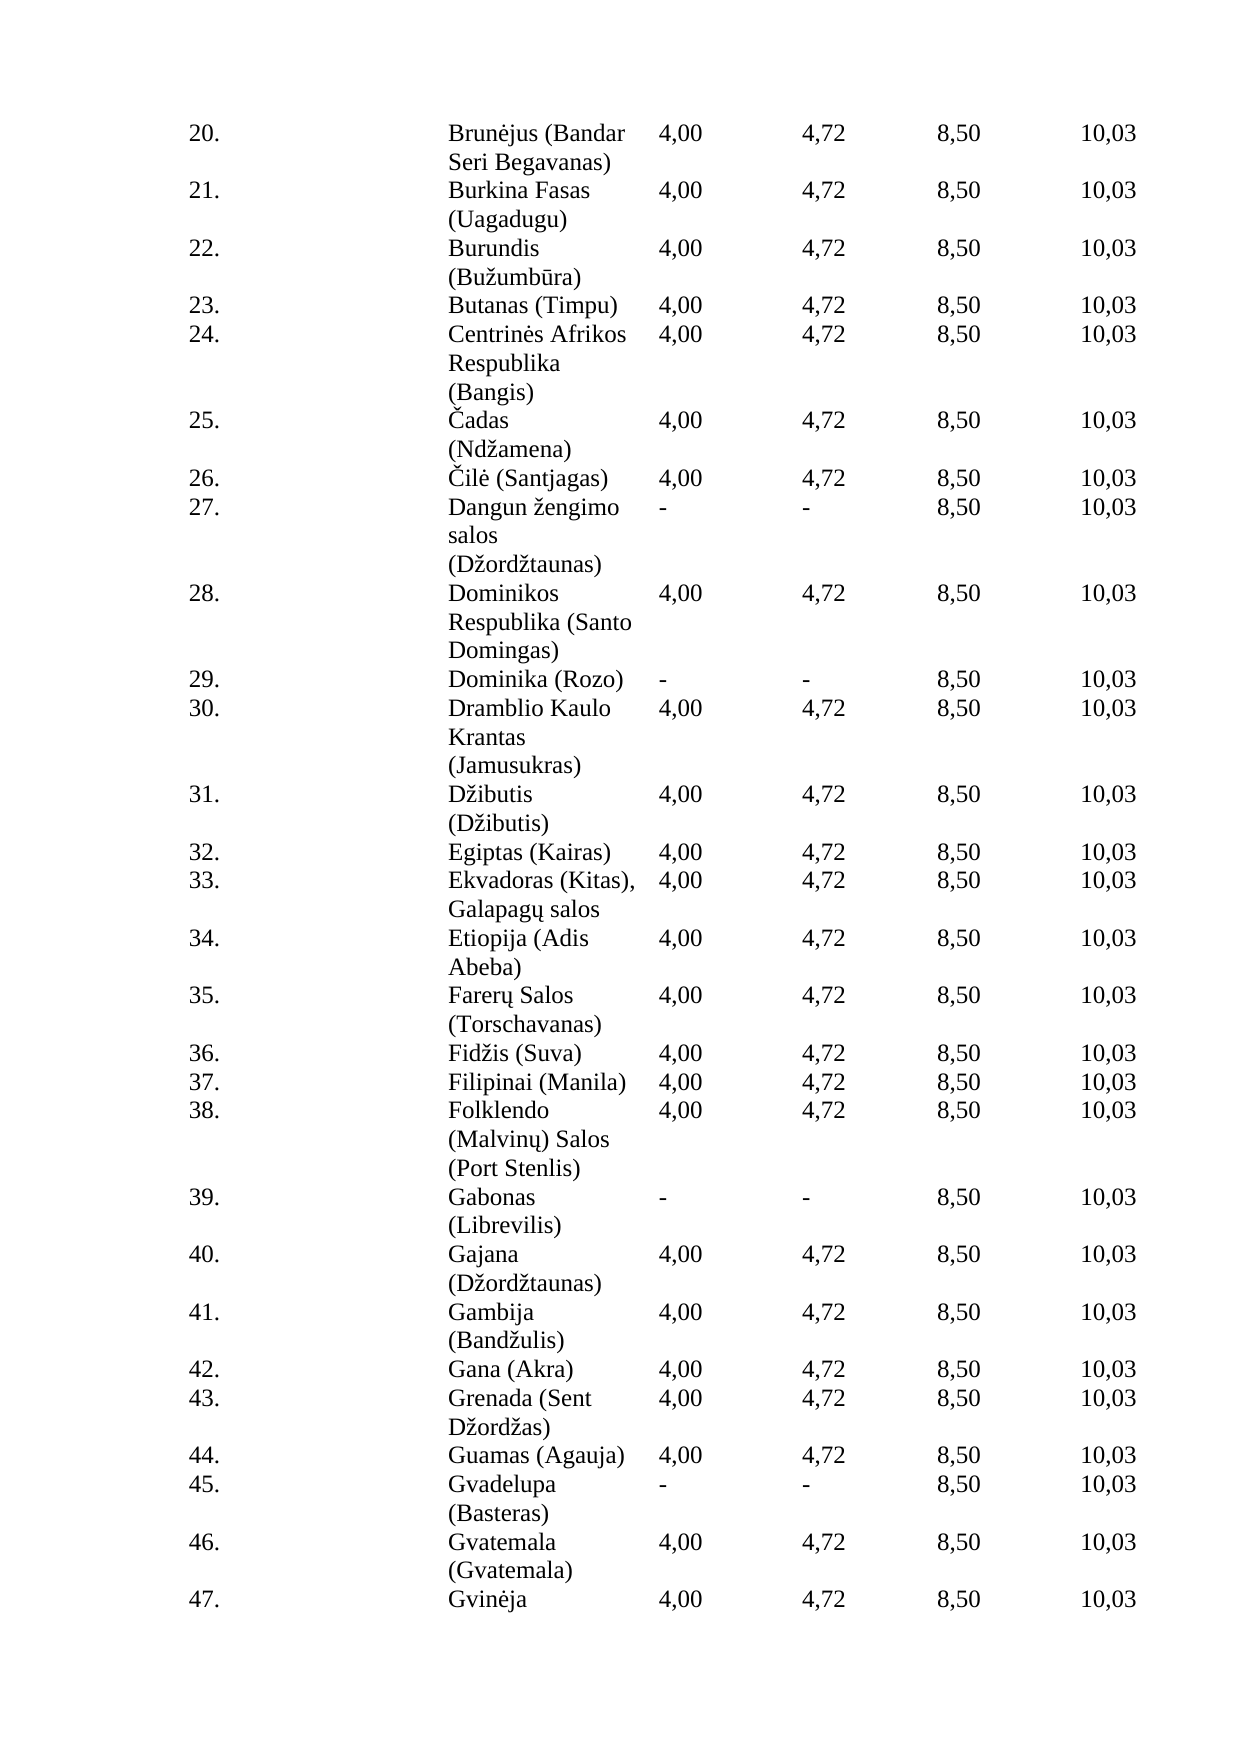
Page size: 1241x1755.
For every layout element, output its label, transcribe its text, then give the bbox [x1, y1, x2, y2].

table_cell 4,00 [647, 1096, 791, 1182]
table_cell [300, 981, 437, 1038]
table_cell 34. [177, 923, 300, 981]
table_cell [300, 319, 437, 406]
table_cell 10,03 [1069, 291, 1204, 319]
table_cell Dramblio Kaulo Krantas (Jamusukras) [437, 693, 647, 779]
table_cell 31. [177, 779, 300, 837]
table_cell [300, 779, 437, 837]
table_cell 8,50 [926, 319, 1069, 406]
table_cell [300, 176, 437, 233]
table_cell 10,03 [1069, 1096, 1204, 1182]
table_cell 8,50 [926, 406, 1069, 463]
table_cell Brunėjus (Bandar Seri Begavanas) [437, 118, 647, 176]
table_cell 4,00 [647, 693, 791, 779]
table_cell [300, 837, 437, 866]
table_cell 10,03 [1069, 1038, 1204, 1067]
table_cell [300, 463, 437, 492]
table_cell Etiopija (Adis Abeba) [437, 923, 647, 981]
table_cell 4,72 [791, 176, 926, 233]
table_cell 10,03 [1069, 463, 1204, 492]
table_cell 8,50 [926, 1182, 1069, 1239]
table_cell 4,00 [647, 837, 791, 866]
table_cell 24. [177, 319, 300, 406]
table_cell [300, 1297, 437, 1354]
table_cell Čilė (Santjagas) [437, 463, 647, 492]
table_cell 10,03 [1069, 1584, 1204, 1613]
table_cell 38. [177, 1096, 300, 1182]
table_cell 36. [177, 1038, 300, 1067]
table_cell 4,00 [647, 1067, 791, 1096]
table_cell [300, 233, 437, 291]
table_cell 8,50 [926, 1584, 1069, 1613]
table_cell [300, 1469, 437, 1527]
table_cell 4,72 [791, 866, 926, 923]
table_cell 8,50 [926, 1469, 1069, 1527]
table_cell 10,03 [1069, 176, 1204, 233]
table_cell 8,50 [926, 463, 1069, 492]
table_cell 4,72 [791, 837, 926, 866]
table_cell 10,03 [1069, 1354, 1204, 1383]
table_cell [300, 1067, 437, 1096]
table_cell - [647, 492, 791, 578]
table_cell 4,00 [647, 981, 791, 1038]
table_cell 29. [177, 664, 300, 693]
table_cell 22. [177, 233, 300, 291]
table_cell Burkina Fasas (Uagadugu) [437, 176, 647, 233]
table_cell 8,50 [926, 1527, 1069, 1584]
table_cell Centrinės Afrikos Respublika (Bangis) [437, 319, 647, 406]
table_cell 21. [177, 176, 300, 233]
table_cell 4,00 [647, 1584, 791, 1613]
table_cell 4,00 [647, 176, 791, 233]
table_cell [300, 1354, 437, 1383]
table_cell 10,03 [1069, 664, 1204, 693]
table_cell 43. [177, 1383, 300, 1441]
table_cell 4,72 [791, 923, 926, 981]
table_cell 10,03 [1069, 779, 1204, 837]
table_cell 8,50 [926, 118, 1069, 176]
table_cell 27. [177, 492, 300, 578]
table_cell 10,03 [1069, 1297, 1204, 1354]
table_cell 39. [177, 1182, 300, 1239]
table_cell Gvadelupa (Basteras) [437, 1469, 647, 1527]
table_cell [300, 1182, 437, 1239]
table_cell Butanas (Timpu) [437, 291, 647, 319]
table_cell 4,72 [791, 118, 926, 176]
table_cell 20. [177, 118, 300, 176]
table_cell 4,72 [791, 463, 926, 492]
table_cell 8,50 [926, 923, 1069, 981]
table_cell Ekvadoras (Kitas), Galapagų salos [437, 866, 647, 923]
table_cell Gabonas (Librevilis) [437, 1182, 647, 1239]
table_cell - [791, 664, 926, 693]
table_cell [300, 291, 437, 319]
table_cell 4,00 [647, 1297, 791, 1354]
table_cell Gvinėja [437, 1584, 647, 1613]
table_cell [300, 1096, 437, 1182]
table_cell [300, 406, 437, 463]
table_cell 30. [177, 693, 300, 779]
table_cell Dominika (Rozo) [437, 664, 647, 693]
table_cell [300, 866, 437, 923]
table_cell 28. [177, 578, 300, 664]
table_cell 26. [177, 463, 300, 492]
table_cell 4,72 [791, 1239, 926, 1297]
table_cell 4,72 [791, 291, 926, 319]
table_cell Folklendo (Malvinų) Salos (Port Stenlis) [437, 1096, 647, 1182]
table_cell Grenada (Sent Džordžas) [437, 1383, 647, 1441]
table_cell 8,50 [926, 1441, 1069, 1469]
table_cell Egiptas (Kairas) [437, 837, 647, 866]
table_cell 8,50 [926, 176, 1069, 233]
table_cell - [791, 1182, 926, 1239]
table_cell Džibutis (Džibutis) [437, 779, 647, 837]
table_cell 4,72 [791, 578, 926, 664]
table_cell 4,00 [647, 319, 791, 406]
table_cell 37. [177, 1067, 300, 1096]
table_cell 4,72 [791, 1096, 926, 1182]
table_cell 4,00 [647, 923, 791, 981]
table_cell 8,50 [926, 578, 1069, 664]
table_cell 8,50 [926, 866, 1069, 923]
table_cell 40. [177, 1239, 300, 1297]
table_cell 4,72 [791, 1297, 926, 1354]
table_cell 8,50 [926, 492, 1069, 578]
table_cell 4,00 [647, 1354, 791, 1383]
table_cell - [647, 1469, 791, 1527]
table_cell [300, 578, 437, 664]
table_cell 4,00 [647, 1383, 791, 1441]
table_cell 4,72 [791, 406, 926, 463]
table_cell 8,50 [926, 1383, 1069, 1441]
table_cell 33. [177, 866, 300, 923]
table_cell 23. [177, 291, 300, 319]
table_cell 41. [177, 1297, 300, 1354]
table_cell Dominikos Respublika (Santo Domingas) [437, 578, 647, 664]
table_cell 10,03 [1069, 319, 1204, 406]
table_cell 10,03 [1069, 118, 1204, 176]
table_cell 46. [177, 1527, 300, 1584]
table_cell 4,72 [791, 1584, 926, 1613]
table_cell 4,72 [791, 319, 926, 406]
table_cell - [647, 664, 791, 693]
table_cell Guamas (Agauja) [437, 1441, 647, 1469]
table_cell 10,03 [1069, 1182, 1204, 1239]
table_cell 4,72 [791, 1383, 926, 1441]
table_cell 8,50 [926, 1038, 1069, 1067]
table_cell 10,03 [1069, 981, 1204, 1038]
table_cell 45. [177, 1469, 300, 1527]
table_cell 4,00 [647, 233, 791, 291]
table_cell 47. [177, 1584, 300, 1613]
table_cell 44. [177, 1441, 300, 1469]
table_cell 4,00 [647, 866, 791, 923]
table_cell 4,72 [791, 1354, 926, 1383]
table_cell 35. [177, 981, 300, 1038]
table_cell [300, 118, 437, 176]
table_cell Čadas (Ndžamena) [437, 406, 647, 463]
table_cell 10,03 [1069, 406, 1204, 463]
table_cell [300, 1527, 437, 1584]
table_cell 10,03 [1069, 1469, 1204, 1527]
table_cell 10,03 [1069, 492, 1204, 578]
table_cell 10,03 [1069, 1441, 1204, 1469]
table_cell 4,00 [647, 1527, 791, 1584]
table_cell 4,00 [647, 1441, 791, 1469]
table_cell 8,50 [926, 837, 1069, 866]
table_cell 10,03 [1069, 578, 1204, 664]
table_cell [300, 923, 437, 981]
table_cell 4,00 [647, 779, 791, 837]
table_cell 10,03 [1069, 693, 1204, 779]
table_cell Burundis (Bužumbūra) [437, 233, 647, 291]
table_cell 4,72 [791, 779, 926, 837]
table_cell 25. [177, 406, 300, 463]
table_cell 8,50 [926, 981, 1069, 1038]
table_cell [300, 492, 437, 578]
table_cell 8,50 [926, 693, 1069, 779]
table_cell 8,50 [926, 1354, 1069, 1383]
table_cell 8,50 [926, 664, 1069, 693]
table_cell [300, 1239, 437, 1297]
table_cell 8,50 [926, 291, 1069, 319]
table_cell 10,03 [1069, 1383, 1204, 1441]
table_cell Filipinai (Manila) [437, 1067, 647, 1096]
table_cell 8,50 [926, 1096, 1069, 1182]
table_cell [300, 1584, 437, 1613]
table_cell 4,72 [791, 981, 926, 1038]
table_cell 4,72 [791, 1527, 926, 1584]
table_cell 4,00 [647, 1239, 791, 1297]
table_cell 42. [177, 1354, 300, 1383]
table_cell [300, 664, 437, 693]
table_cell 4,72 [791, 1067, 926, 1096]
table_cell [300, 1441, 437, 1469]
table_cell Fidžis (Suva) [437, 1038, 647, 1067]
table_cell 4,72 [791, 1441, 926, 1469]
table_cell Gana (Akra) [437, 1354, 647, 1383]
table_cell 4,00 [647, 291, 791, 319]
table_cell [300, 693, 437, 779]
table_cell 10,03 [1069, 837, 1204, 866]
table_cell 4,00 [647, 578, 791, 664]
table_cell - [647, 1182, 791, 1239]
table_cell 10,03 [1069, 1527, 1204, 1584]
table_cell - [791, 1469, 926, 1527]
table_cell 4,72 [791, 1038, 926, 1067]
table_cell 10,03 [1069, 233, 1204, 291]
table_cell 4,72 [791, 693, 926, 779]
table_cell Dangun žengimo salos (Džordžtaunas) [437, 492, 647, 578]
table_cell 4,00 [647, 118, 791, 176]
table_cell 10,03 [1069, 1067, 1204, 1096]
table_cell Farerų Salos (Torschavanas) [437, 981, 647, 1038]
table_cell 10,03 [1069, 923, 1204, 981]
table_cell 8,50 [926, 1297, 1069, 1354]
table_cell - [791, 492, 926, 578]
table_cell 8,50 [926, 1067, 1069, 1096]
table_cell [300, 1038, 437, 1067]
table_cell 8,50 [926, 1239, 1069, 1297]
table_cell 10,03 [1069, 1239, 1204, 1297]
table_cell Gvatemala (Gvatemala) [437, 1527, 647, 1584]
table_cell [300, 1383, 437, 1441]
table_cell 8,50 [926, 233, 1069, 291]
table_cell Gajana (Džordžtaunas) [437, 1239, 647, 1297]
table_cell 8,50 [926, 779, 1069, 837]
table_cell 4,00 [647, 1038, 791, 1067]
table_cell 32. [177, 837, 300, 866]
table_cell 4,00 [647, 463, 791, 492]
table_cell 4,72 [791, 233, 926, 291]
table_cell Gambija (Bandžulis) [437, 1297, 647, 1354]
table_cell 4,00 [647, 406, 791, 463]
table_cell 10,03 [1069, 866, 1204, 923]
